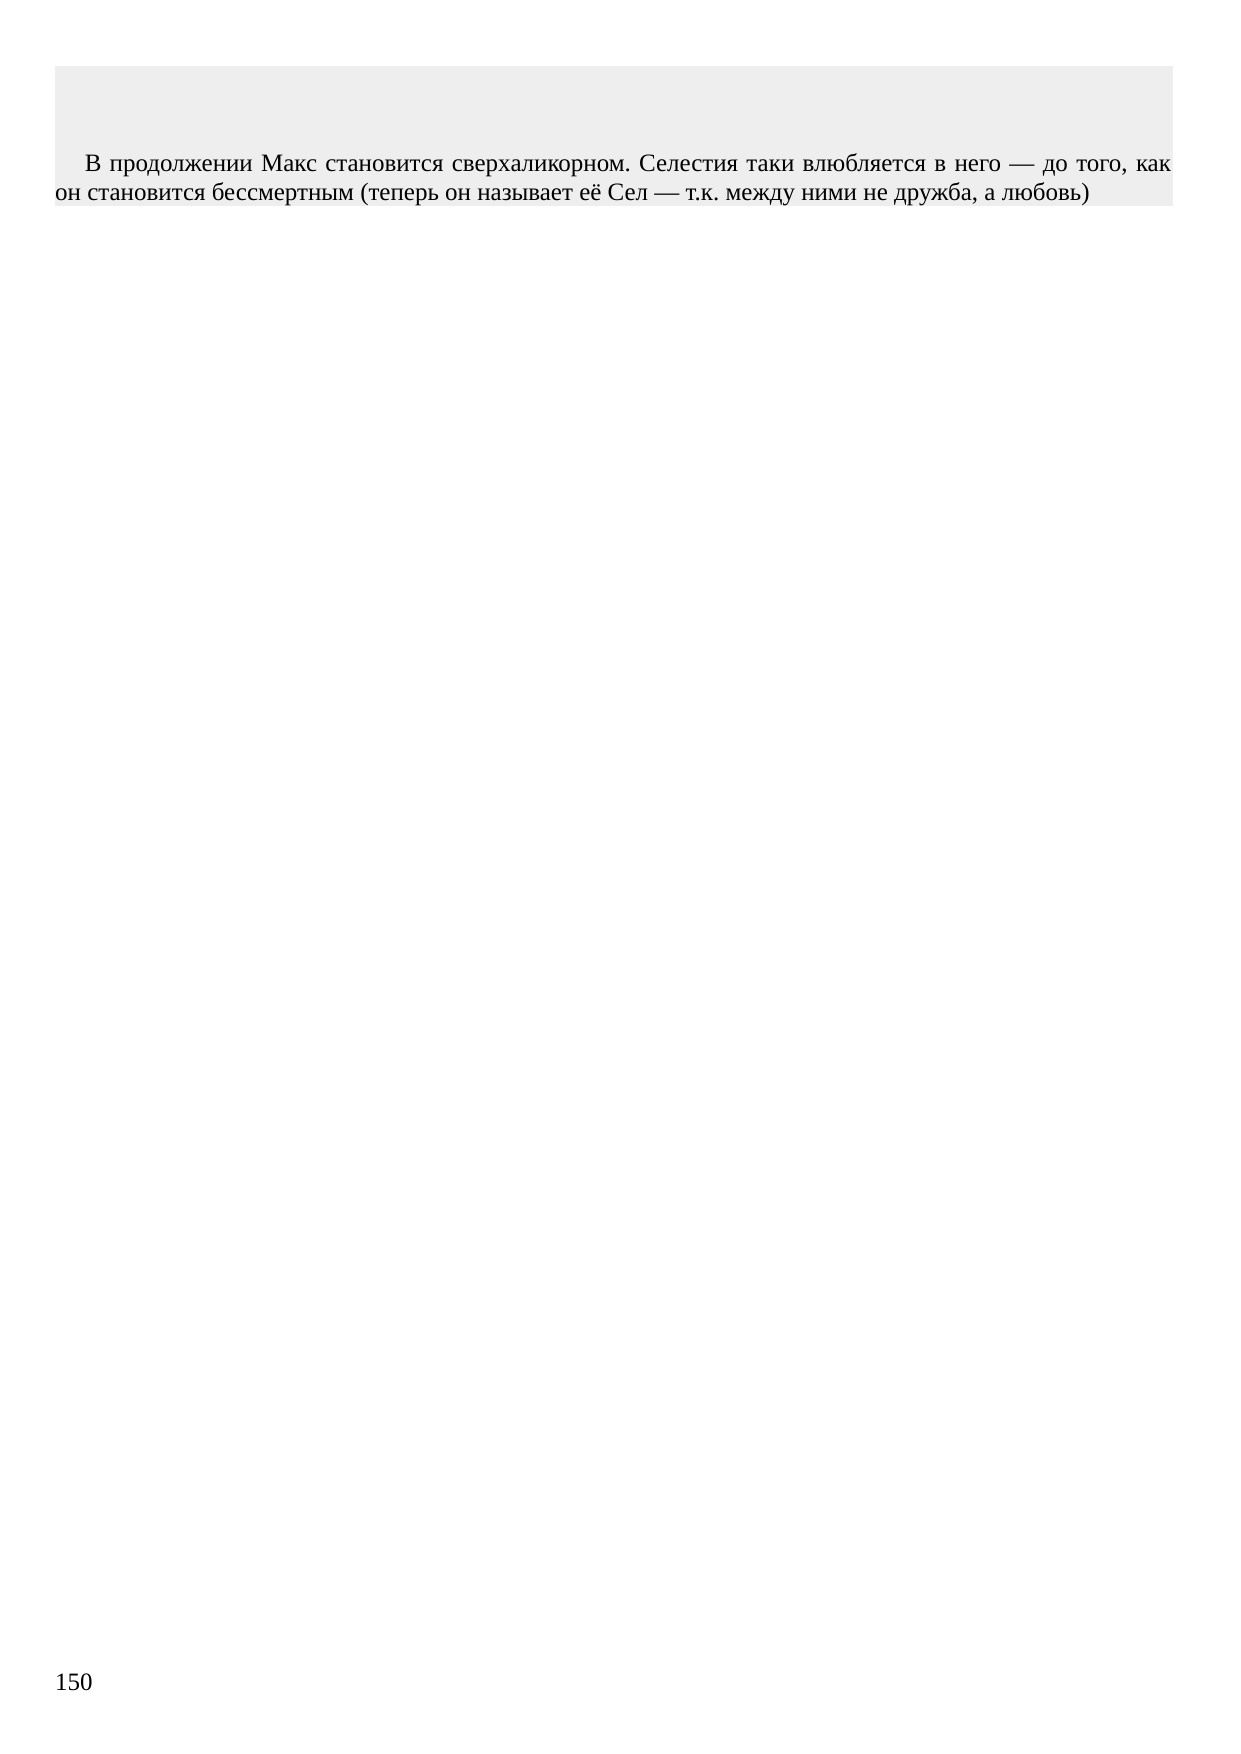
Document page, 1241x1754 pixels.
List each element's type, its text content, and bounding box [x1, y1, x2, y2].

text В продолжении Макс становится сверхаликорном. Селестия таки влюбляется в него — до того, как он становится бессмертным (теперь он называет её Сел — т.к. между ними не дружба, а любовь) [55, 148, 1173, 206]
